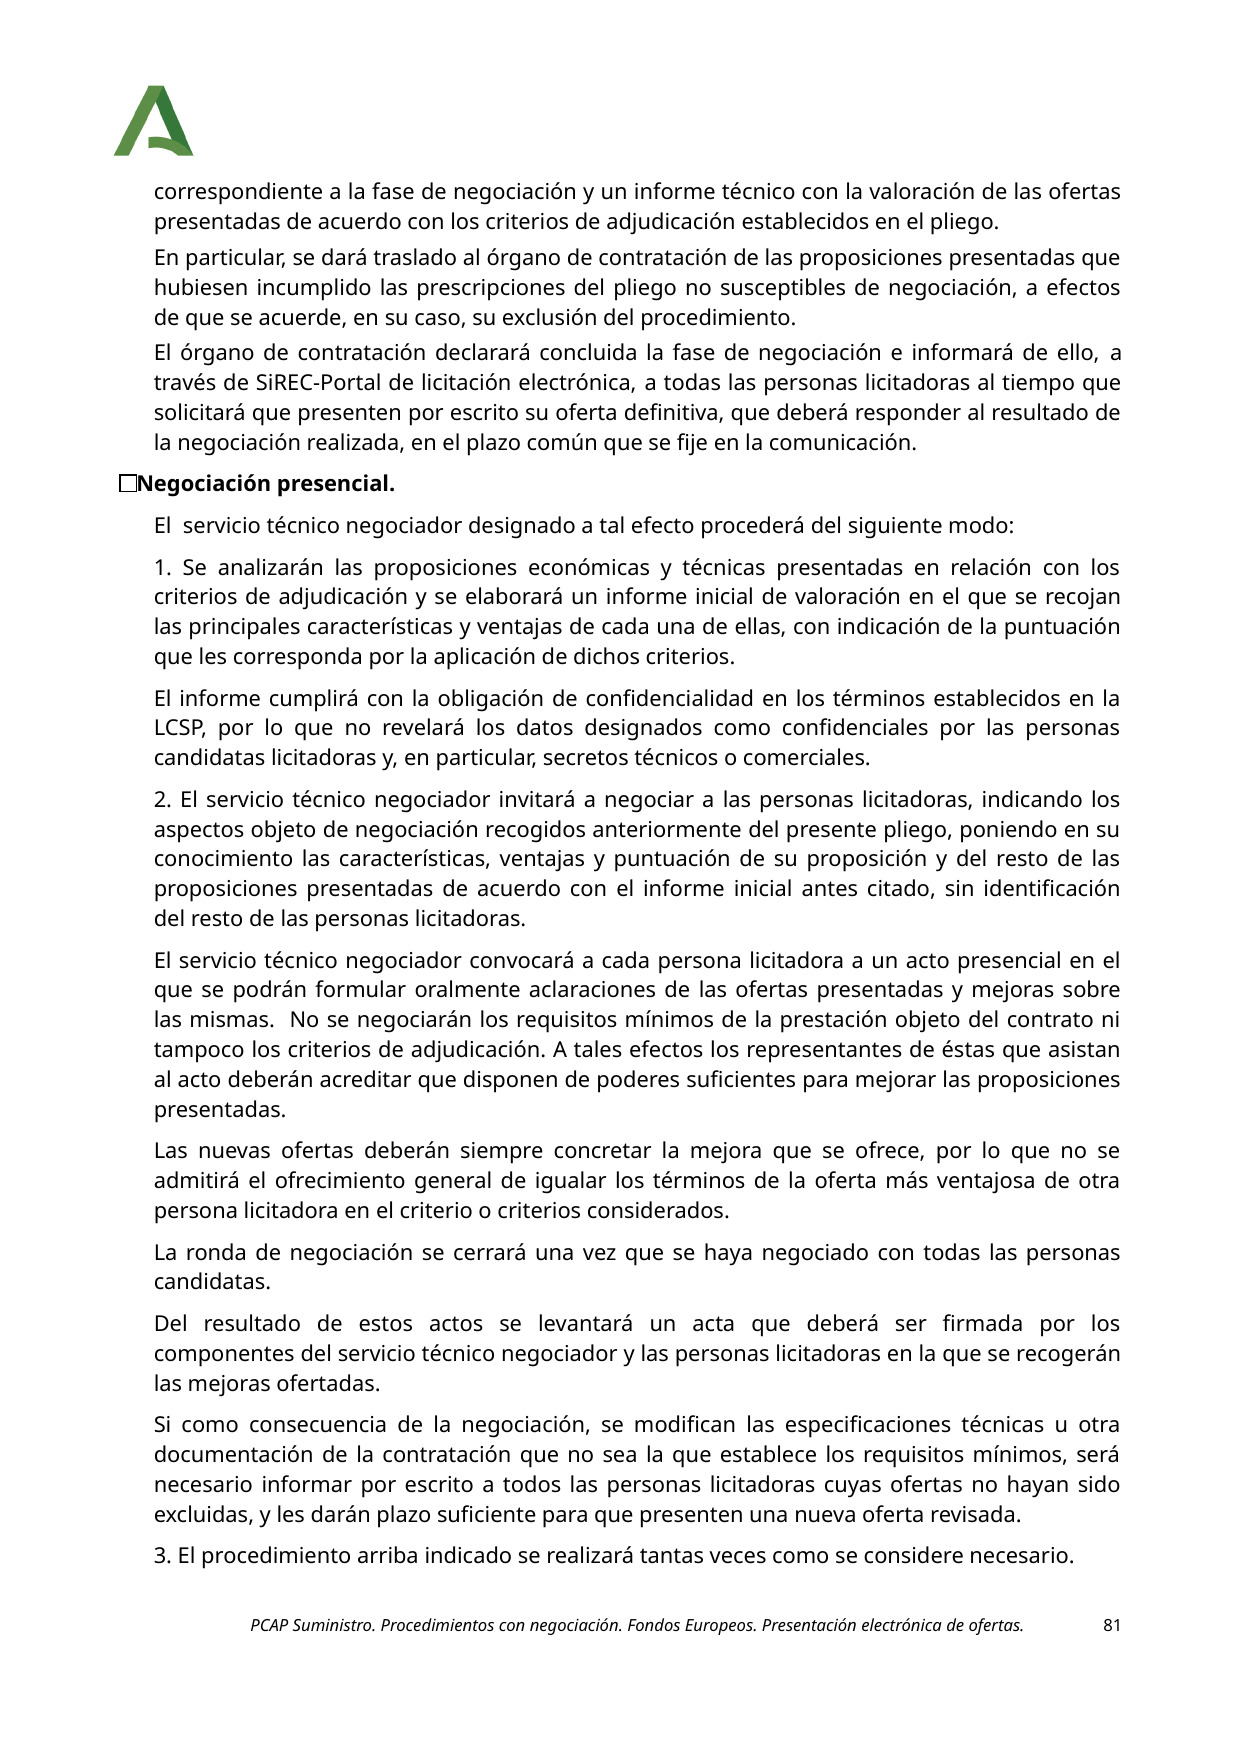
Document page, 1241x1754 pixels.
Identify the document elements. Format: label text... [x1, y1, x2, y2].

text correspondiente a la fase de negociación y un informe técnico con la valoración de las ofertas presentadas de acuerdo con los criterios de adjudicación establecidos en el pliego. [153, 176, 1122, 236]
text 2. El servicio técnico negociador invitará a negociar a las personas licitadoras, indicando los aspectos objeto de negociación recogidos anteriormente del presente pliego, poniendo en su conocimiento las características, ventajas y puntuación de su proposición y del resto de las proposiciones presentadas de acuerdo con el informe inicial antes citado, sin identificación del resto de las personas licitadoras. [153, 784, 1122, 933]
text 1. Se analizarán las proposiciones económicas y técnicas presentadas en relación con los criterios de adjudicación y se elaborará un informe inicial de valoración en el que se recojan las principales características y ventajas de cada una de ellas, con indicación de la puntuación que les corresponda por la aplicación de dichos criterios. [153, 552, 1122, 671]
text El órgano de contratación declarará concluida la fase de negociación e informará de ello, a través de SiREC-Portal de licitación electrónica, a todas las personas licitadoras al tiempo que solicitará que presenten por escrito su oferta definitiva, que deberá responder al resultado de la negociación realizada, en el plazo común que se fije en la comunicación. [153, 337, 1122, 456]
text Negociación presencial. [118, 468, 1122, 498]
text La ronda de negociación se cerrará una vez que se haya negociado con todas las personas candidatas. [153, 1237, 1122, 1296]
text El servicio técnico negociador designado a tal efecto procederá del siguiente modo: [153, 510, 1122, 540]
text El informe cumplirá con la obligación de confidencialidad en los términos establecidos en la LCSP, por lo que no revelará los datos designados como confidenciales por las personas candidatas licitadoras y, en particular, secretos técnicos o comerciales. [153, 683, 1122, 772]
picture [109, 81, 198, 160]
text El servicio técnico negociador convocará a cada persona licitadora a un acto presencial en el que se podrán formular oralmente aclaraciones de las ofertas presentadas y mejoras sobre las mismas. No se negociarán los requisitos mínimos de la prestación objeto del contrato ni tampoco los criterios de adjudicación. A tales efectos los representantes de éstas que asistan al acto deberán acreditar que disponen de poderes suficientes para mejorar las proposiciones presentadas. [153, 945, 1122, 1123]
text Del resultado de estos actos se levantará un acta que deberá ser firmada por los componentes del servicio técnico negociador y las personas licitadoras en la que se recogerán las mejoras ofertadas. [153, 1308, 1122, 1397]
text 3. El procedimiento arriba indicado se realizará tantas veces como se considere necesario. [153, 1540, 1122, 1570]
text Las nuevas ofertas deberán siempre concretar la mejora que se ofrece, por lo que no se admitirá el ofrecimiento general de igualar los términos de la oferta más ventajosa de otra persona licitadora en el criterio o criterios considerados. [153, 1135, 1122, 1225]
text Si como consecuencia de la negociación, se modifican las especificaciones técnicas u otra documentación de la contratación que no sea la que establece los requisitos mínimos, será necesario informar por escrito a todos las personas licitadoras cuyas ofertas no hayan sido excluidas, y les darán plazo suficiente para que presenten una nueva oferta revisada. [153, 1409, 1122, 1528]
text En particular, se dará traslado al órgano de contratación de las proposiciones presentadas que hubiesen incumplido las prescripciones del pliego no susceptibles de negociación, a efectos de que se acuerde, en su caso, su exclusión del procedimiento. [153, 242, 1122, 331]
